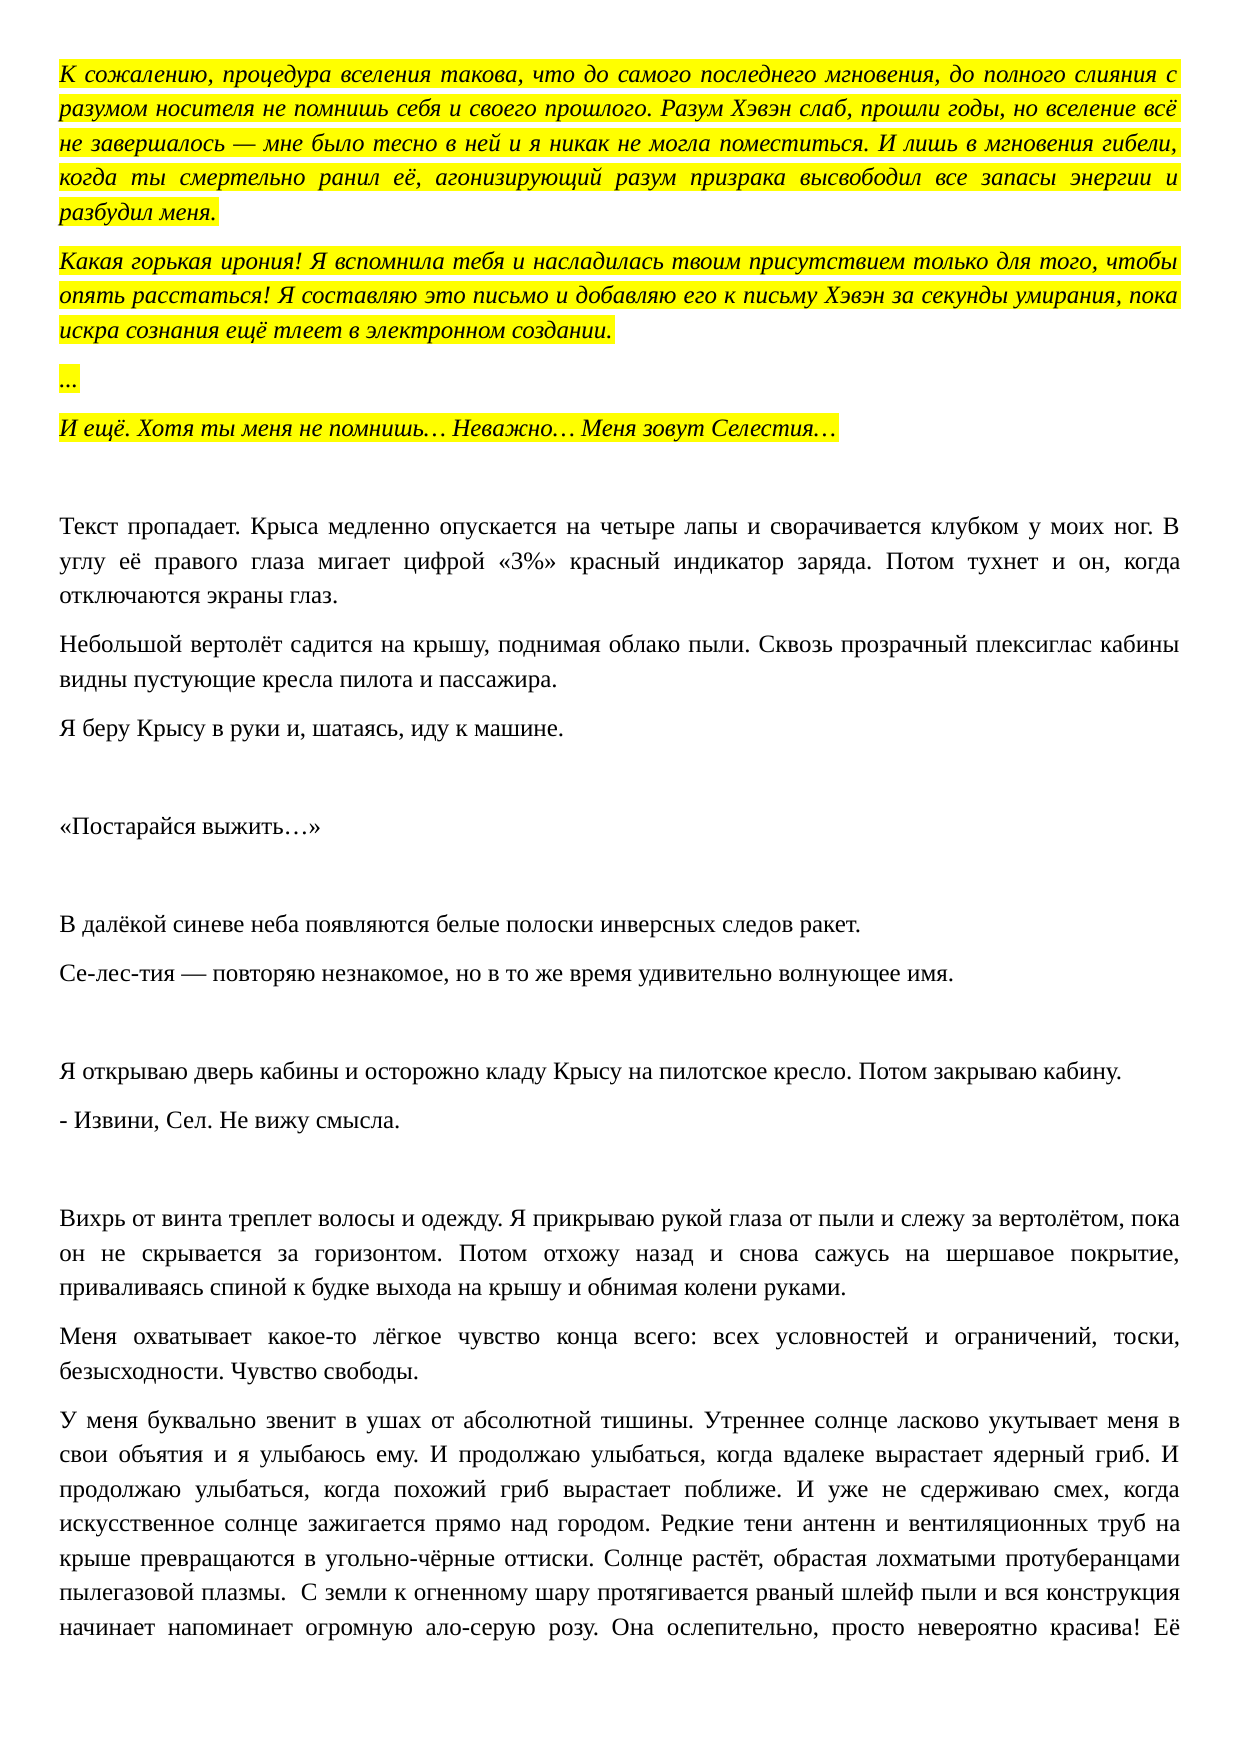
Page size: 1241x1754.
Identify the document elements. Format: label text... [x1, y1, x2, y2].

text - Извини, Сел. Не вижу смысла. [59, 1105, 1181, 1134]
text И ещё. Хотя ты меня не помнишь… Неважно… Меня зовут Селестия… [59, 413, 1181, 442]
text К сожалению, процедура вселения такова, что до самого последнего мгновения, до полного слияния с разумом носителя не помнишь себя и своего прошлого. Разум Хэвэн слаб, прошли годы, но вселение всё не завершалось — мне было тесно в ней и я никак не могла поместиться. И лишь в мгновения гибели, когда ты смертельно ранил её, агонизирующий разум призрака высвободил все запасы энергии и разбудил меня. [59, 59, 1181, 226]
text Небольшой вертолёт садится на крышу, поднимая облако пыли. Сквозь прозрачный плексиглас кабины видны пустующие кресла пилота и пассажира. [59, 629, 1181, 692]
text Вихрь от винта треплет волосы и одежду. Я прикрываю рукой глаза от пыли и слежу за вертолётом, пока он не скрывается за горизонтом. Потом отхожу назад и снова сажусь на шершавое покрытие, приваливаясь спиной к будке выхода на крышу и обнимая колени руками. [59, 1203, 1181, 1301]
text У меня буквально звенит в ушах от абсолютной тишины. Утреннее солнце ласково укутывает меня в свои объятия и я улыбаюсь ему. И продолжаю улыбаться, когда вдалеке вырастает ядерный гриб. И продолжаю улыбаться, когда похожий гриб вырастает поближе. И уже не сдерживаю смех, когда искусственное солнце зажигается прямо над городом. Редкие тени антенн и вентиляционных труб на крыше превращаются в угольно-чёрные оттиски. Солнце растёт, обрастая лохматыми протуберанцами пылегазовой плазмы. С земли к огненному шару протягивается рваный шлейф пыли и вся конструкция начинает напоминает огромную ало-серую розу. Она ослепительно, просто невероятно красива! Её [59, 1405, 1181, 1641]
text Я открываю дверь кабины и осторожно кладу Крысу на пилотское кресло. Потом закрываю кабину. [59, 1056, 1181, 1085]
text В далёкой синеве неба появляются белые полоски инверсных следов ракет. [59, 909, 1181, 938]
text Се-лес-тия — повторяю незнакомое, но в то же время удивительно волнующее имя. [59, 958, 1181, 987]
text ... [59, 364, 1181, 393]
text Меня охватывает какое-то лёгкое чувство конца всего: всех условностей и ограничений, тоски, безысходности. Чувство свободы. [59, 1321, 1181, 1385]
text «Постарайся выжить…» [59, 811, 1181, 840]
text Я беру Крысу в руки и, шатаясь, иду к машине. [59, 713, 1181, 742]
text Текст пропадает. Крыса медленно опускается на четыре лапы и сворачивается клубком у моих ног. В углу её правого глаза мигает цифрой «3%» красный индикатор заряда. Потом тухнет и он, когда отключаются экраны глаз. [59, 511, 1181, 609]
text Какая горькая ирония! Я вспомнила тебя и насладилась твоим присутствием только для того, чтобы опять расстаться! Я составляю это письмо и добавляю его к письму Хэвэн за секунды умирания, пока искра сознания ещё тлеет в электронном создании. [59, 246, 1181, 344]
